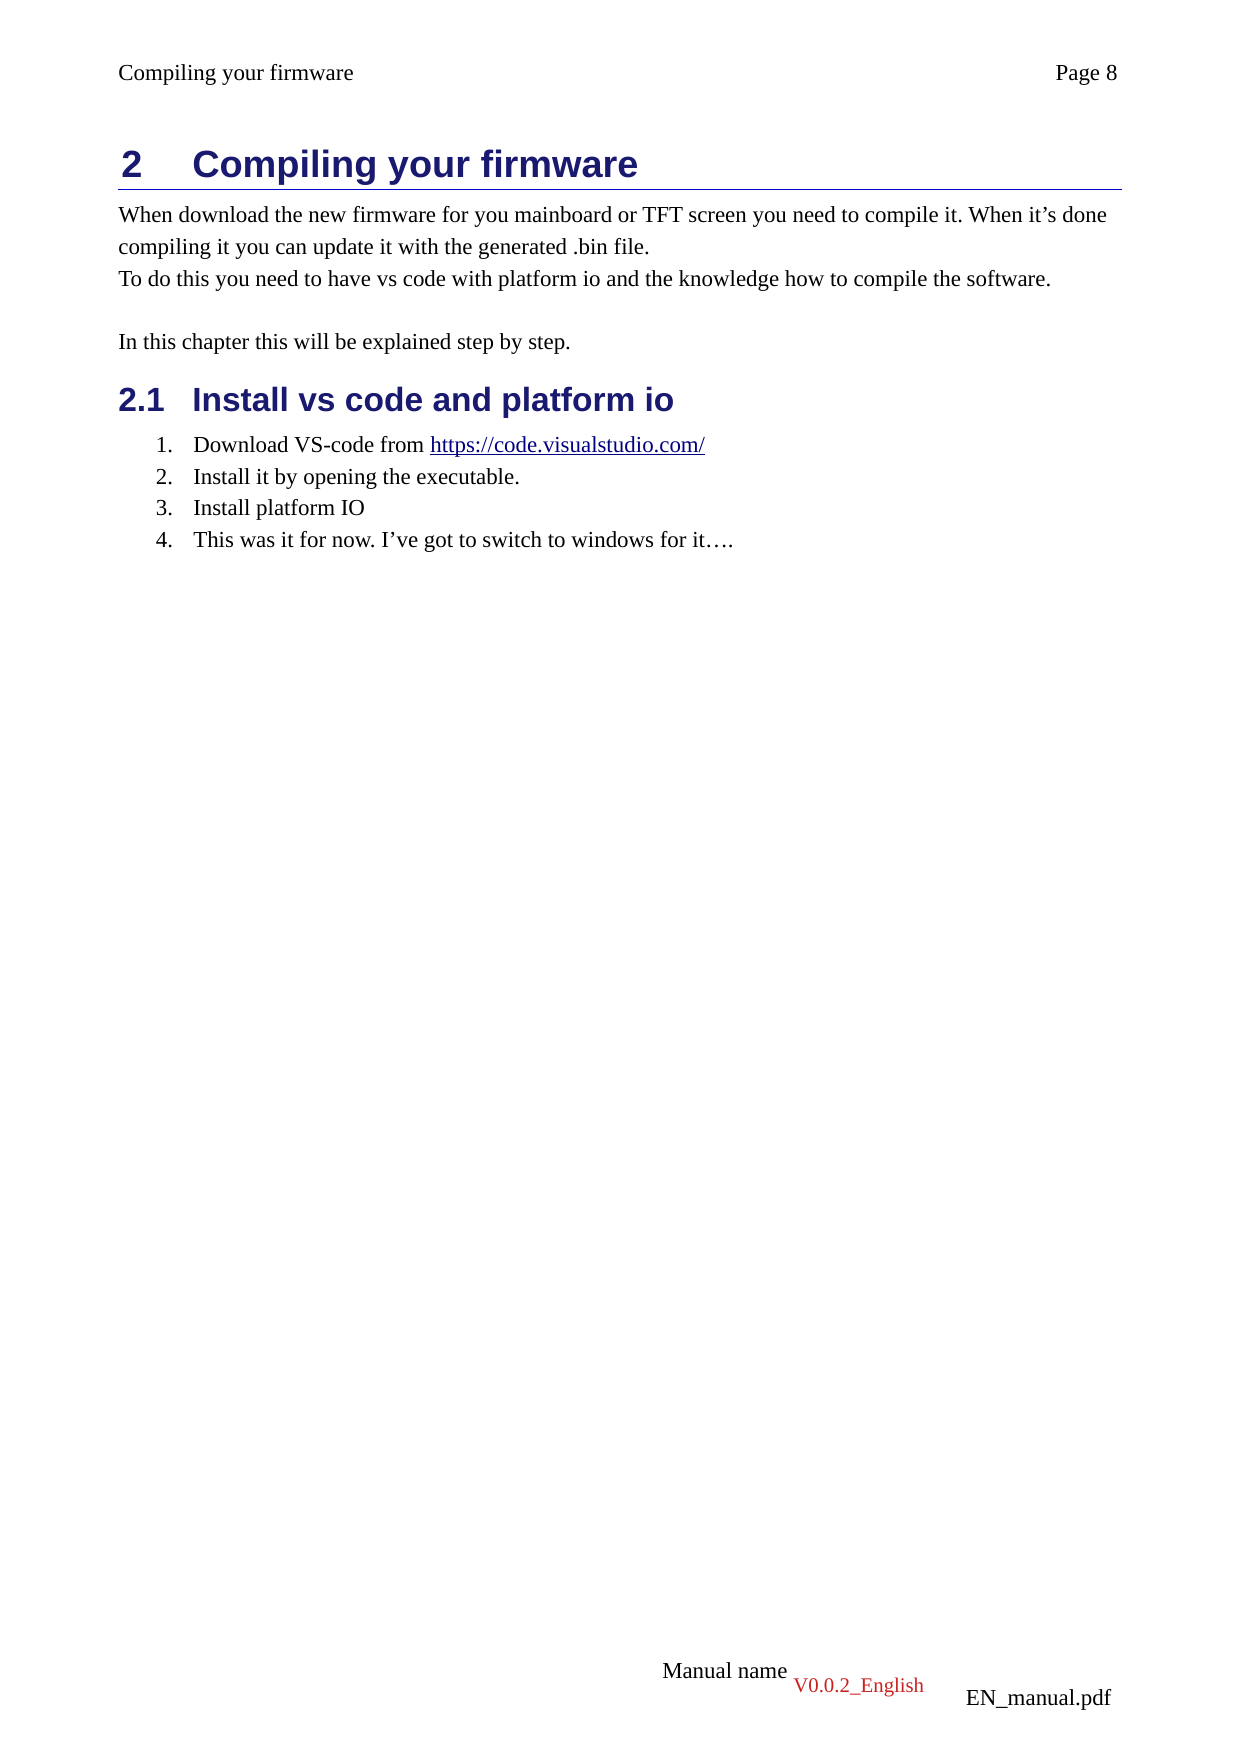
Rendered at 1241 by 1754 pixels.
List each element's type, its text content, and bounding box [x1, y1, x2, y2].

subtitle Compiling your firmware [118, 139, 1122, 189]
list Download VS-code from https://code.visualstudio.com/ [156, 431, 1122, 458]
list Install it by opening the executable. [156, 463, 1122, 489]
subtitle Install vs code and platform io [118, 380, 1122, 419]
text When download the new firmware for you mainboard or TFT screen you need to compile it. When it’s done compiling it you can update it with the generated .bin file. To do this you need to have vs code with platform io and the knowledge how to compile the software. In this chapter this will be explained step by step. [118, 201, 1122, 354]
list Install platform IO [156, 494, 1122, 521]
list This was it for now. I’ve got to switch to windows for it…. [156, 526, 1122, 552]
